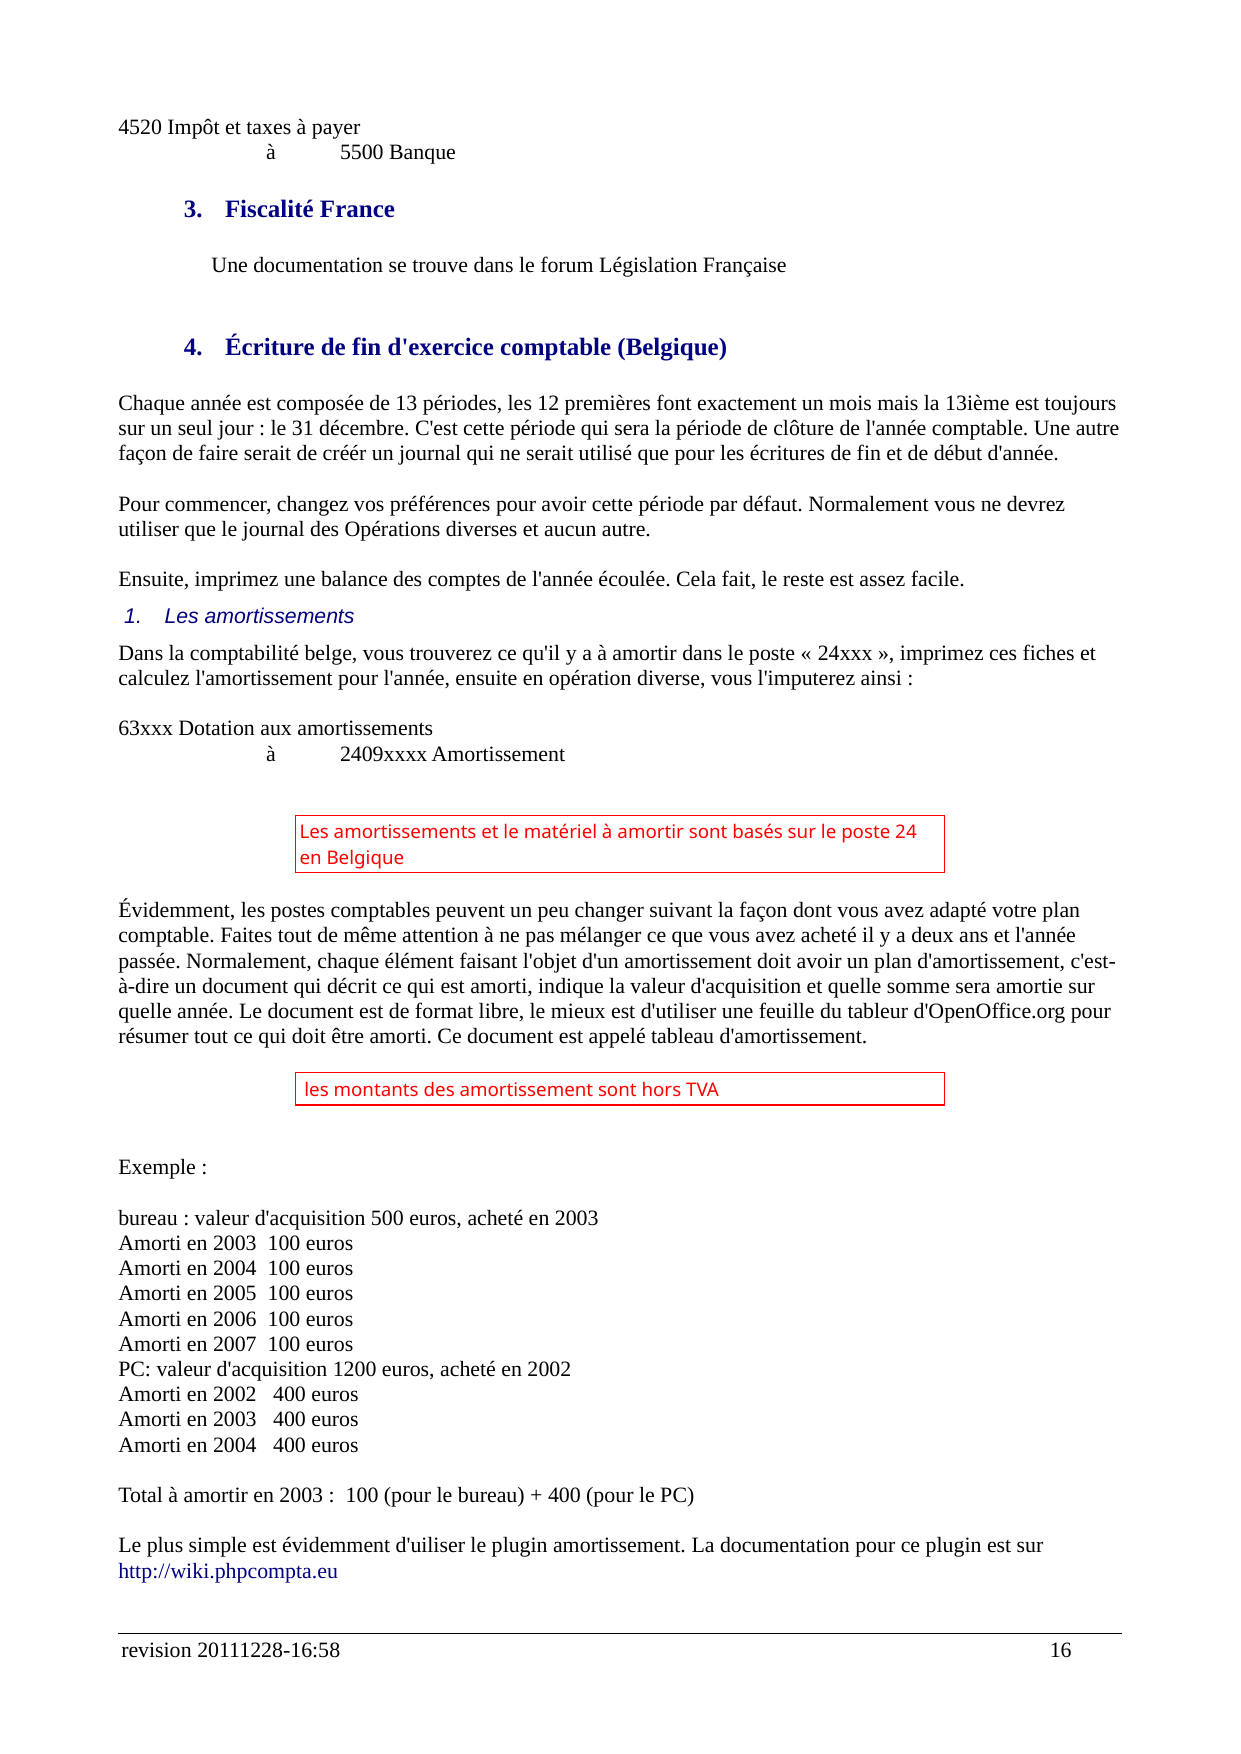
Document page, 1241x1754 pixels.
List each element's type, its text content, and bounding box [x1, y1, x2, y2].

text Évidemment, les postes comptables peuvent un peu changer suivant la façon dont vous avez adapté votre plan comptable. Faites tout de même attention à ne pas mélanger ce que vous avez acheté il y a deux ans et l'année passée. Normalement, chaque élément faisant l'objet d'un amortissement doit avoir un plan d'amortissement, c'est-à-dire un document qui décrit ce qui est amorti, indique la valeur d'acquisition et quelle somme sera amortie sur quelle année. Le document est de format libre, le mieux est d'utiliser une feuille du tableur d'OpenOffice.org pour résumer tout ce qui doit être amorti. Ce document est appelé tableau d'amortissement. [118, 897, 1122, 1048]
text PC: valeur d'acquisition 1200 euros, acheté en 2002 [118, 1356, 1122, 1381]
text 4520 Impôt et taxes à payer [118, 114, 1122, 139]
text Amorti en 2003 100 euros [118, 1230, 1122, 1255]
text Le plus simple est évidemment d'uiliser le plugin amortissement. La documentation pour ce plugin est sur http://wiki.phpcompta.eu [118, 1532, 1122, 1583]
subtitle Fiscalité France [177, 194, 1122, 222]
text Amorti en 2003 400 euros [118, 1406, 1122, 1432]
subtitle Écriture de fin d'exercice comptable (Belgique) [177, 332, 1122, 361]
text Amorti en 2004 100 euros [118, 1255, 1122, 1280]
text Amorti en 2005 100 euros [118, 1280, 1122, 1306]
text Amorti en 2004 400 euros [118, 1432, 1122, 1457]
text bureau : valeur d'acquisition 500 euros, acheté en 2003 [118, 1205, 1122, 1230]
text Une documentation se trouve dans le forum Législation Française [118, 252, 1122, 277]
text Ensuite, imprimez une balance des comptes de l'année écoulée. Cela fait, le reste est assez facile. [118, 566, 1122, 592]
text Total à amortir en 2003 : 100 (pour le bureau) + 400 (pour le PC) [118, 1482, 1122, 1507]
text à 5500 Banque [118, 139, 1122, 164]
text Amorti en 2002 400 euros [118, 1381, 1122, 1406]
text Exemple : [118, 1154, 1122, 1179]
text Les amortissements et le matériel à amortir sont basés sur le poste 24 en Belgique [296, 816, 944, 872]
text Amorti en 2007 100 euros [118, 1331, 1122, 1356]
subtitle Les amortissements [118, 603, 1122, 628]
text les montants des amortissement sont hors TVA [296, 1073, 944, 1104]
text Chaque année est composée de 13 périodes, les 12 premières font exactement un mois mais la 13ième est toujours sur un seul jour : le 31 décembre. C'est cette période qui sera la période de clôture de l'année comptable. Une autre façon de faire serait de créér un journal qui ne serait utilisé que pour les écritures de fin et de début d'année. [118, 390, 1122, 466]
text Dans la comptabilité belge, vous trouverez ce qu'il y a à amortir dans le poste « 24xxx », imprimez ces fiches et calculez l'amortissement pour l'année, ensuite en opération diverse, vous l'imputerez ainsi : [118, 640, 1122, 690]
text à 2409xxxx Amortissement [118, 741, 1122, 766]
text Pour commencer, changez vos préférences pour avoir cette période par défaut. Normalement vous ne devrez utiliser que le journal des Opérations diverses et aucun autre. [118, 491, 1122, 541]
text 63xxx Dotation aux amortissements [118, 715, 1122, 741]
text Amorti en 2006 100 euros [118, 1306, 1122, 1331]
